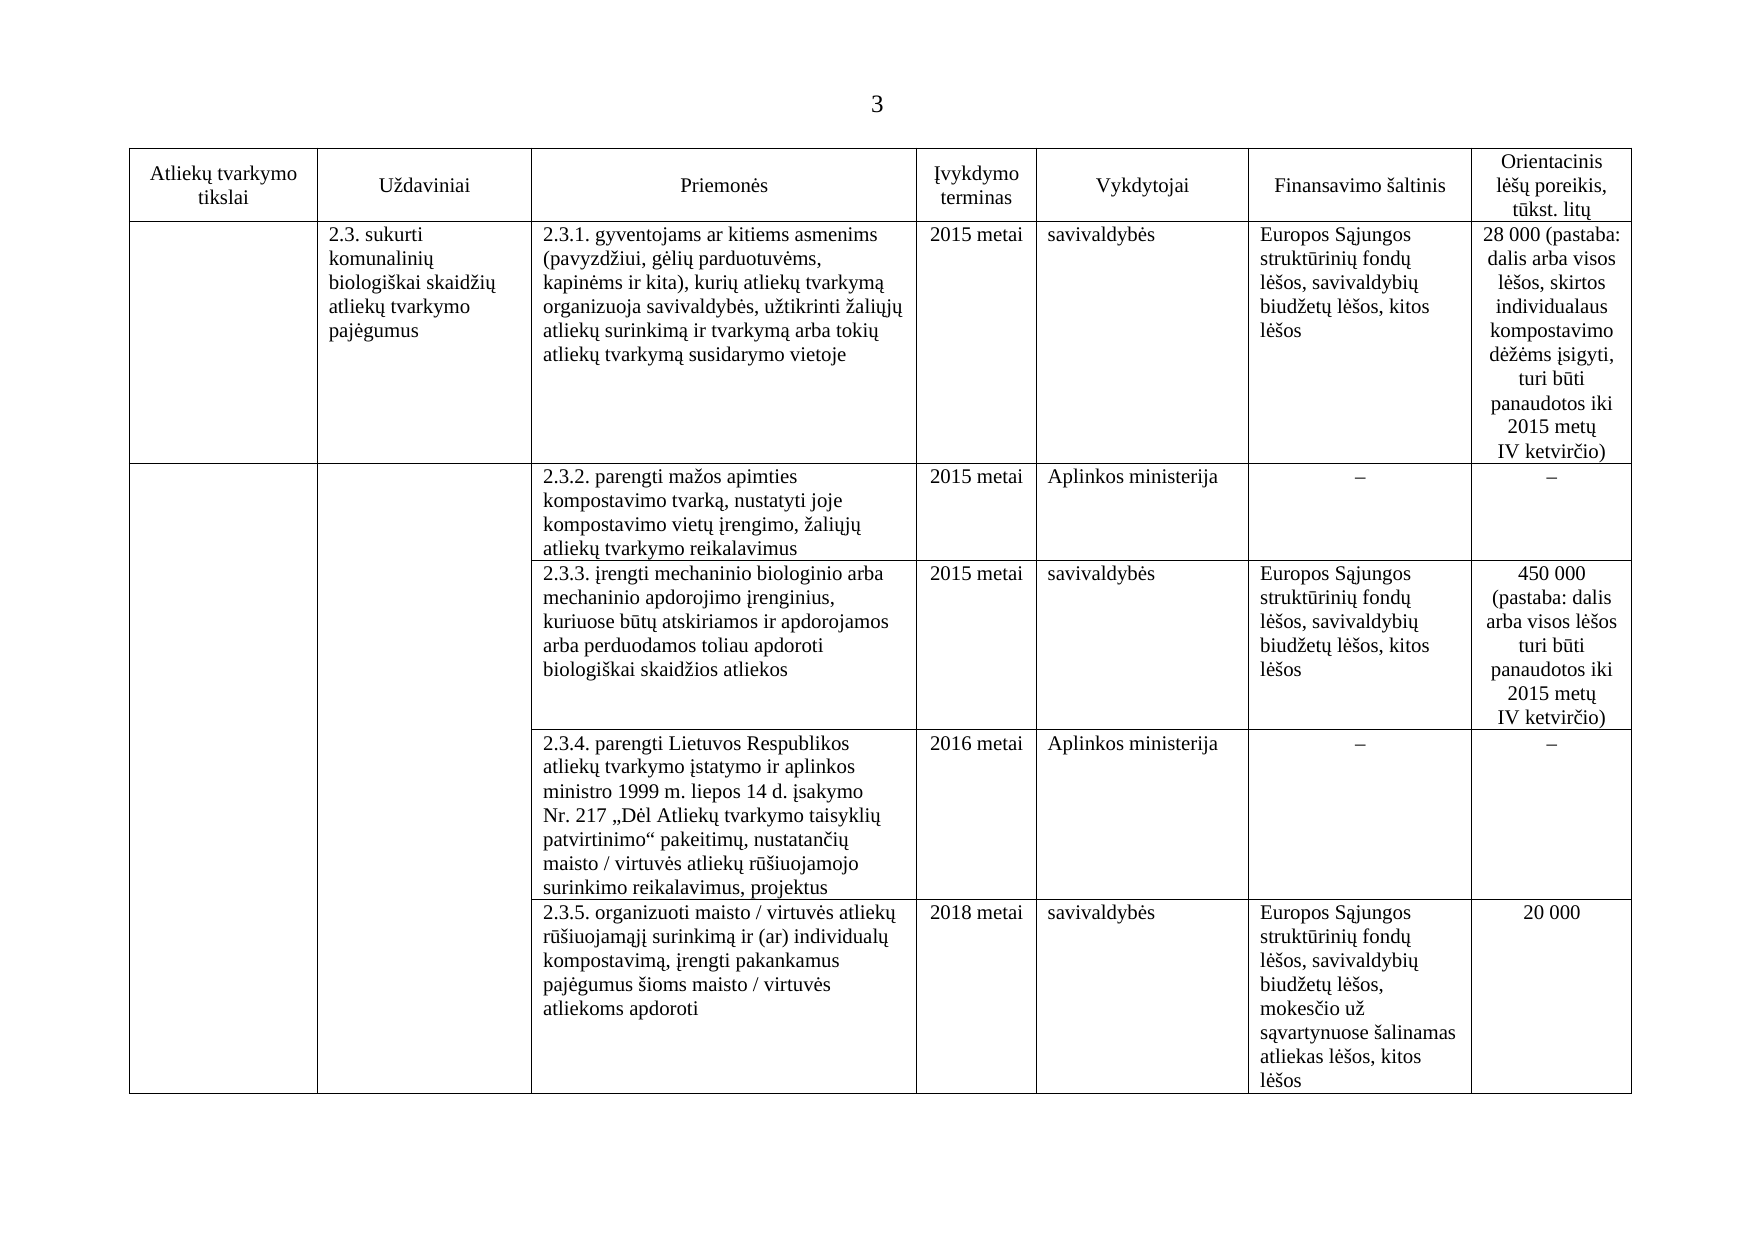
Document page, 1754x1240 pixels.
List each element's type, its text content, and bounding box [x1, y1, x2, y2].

table_cell 2.3.4. parengti Lietuvos Respublikos atliekų tvarkymo įstatymo ir aplinkos ministro 1999 m. liepos 14 d. įsakymo Nr. 217 „Dėl Atliekų tvarkymo taisyklių patvirtinimo“ pakeitimų, nustatančių maisto / virtuvės atliekų rūšiuojamojo surinkimo reikalavimus, projektus [532, 730, 916, 899]
table_cell 2018 metai [917, 900, 1036, 1092]
table_cell Europos Sąjungos struktūrinių fondų lėšos, savivaldybių biudžetų lėšos, kitos lėšos [1249, 222, 1471, 463]
table_cell Europos Sąjungos struktūrinių fondų lėšos, savivaldybių biudžetų lėšos, kitos lėšos [1249, 561, 1471, 729]
table_cell – [1472, 730, 1631, 899]
table_cell Aplinkos ministerija [1037, 730, 1248, 899]
table_cell – [1249, 730, 1471, 899]
table_cell 28 000 (pastaba: dalis arba visos lėšos, skirtos individualaus kompostavimo dėžėms įsigyti, turi būti panaudotos iki 2015 metų IV ketvirčio) [1472, 222, 1631, 463]
table_cell 2.3.5. organizuoti maisto / virtuvės atliekų rūšiuojamąjį surinkimą ir (ar) individualų kompostavimą, įrengti pakankamus pajėgumus šioms maisto / virtuvės atliekoms apdoroti [532, 900, 916, 1092]
table_cell savivaldybės [1037, 561, 1248, 729]
table_cell [130, 464, 317, 1092]
table_header Įvykdymo terminas [917, 149, 1036, 221]
table_cell 2.3. sukurti komunalinių biologiškai skaidžių atliekų tvarkymo pajėgumus [318, 222, 531, 463]
table_cell 2.3.1. gyventojams ar kitiems asmenims (pavyzdžiui, gėlių parduotuvėms, kapinėms ir kita), kurių atliekų tvarkymą organizuoja savivaldybės, užtikrinti žaliųjų atliekų surinkimą ir tvarkymą arba tokių atliekų tvarkymą susidarymo vietoje [532, 222, 916, 463]
table_cell 2015 metai [917, 222, 1036, 463]
table_header Priemonės [532, 149, 916, 221]
table_cell 2.3.3. įrengti mechaninio biologinio arba mechaninio apdorojimo įrenginius, kuriuose būtų atskiriamos ir apdorojamos arba perduodamos toliau apdoroti biologiškai skaidžios atliekos [532, 561, 916, 729]
table_header Atliekų tvarkymo tikslai [130, 149, 317, 221]
table_cell 2016 metai [917, 730, 1036, 899]
table_cell – [1249, 464, 1471, 560]
table_cell savivaldybės [1037, 222, 1248, 463]
table_cell Europos Sąjungos struktūrinių fondų lėšos, savivaldybių biudžetų lėšos, mokesčio už sąvartynuose šalinamas atliekas lėšos, kitos lėšos [1249, 900, 1471, 1092]
table_cell 450 000 (pastaba: dalis arba visos lėšos turi būti panaudotos iki 2015 metų IV ketvirčio) [1472, 561, 1631, 729]
table_cell Aplinkos ministerija [1037, 464, 1248, 560]
table_cell [318, 464, 531, 1092]
table_header Finansavimo šaltinis [1249, 149, 1471, 221]
table_cell savivaldybės [1037, 900, 1248, 1092]
table_cell 2015 metai [917, 464, 1036, 560]
table_cell – [1472, 464, 1631, 560]
table_cell 2015 metai [917, 561, 1036, 729]
table_cell 20 000 [1472, 900, 1631, 1092]
table_header Uždaviniai [318, 149, 531, 221]
table_cell [130, 222, 317, 463]
table_header Orientacinis lėšų poreikis, tūkst. litų [1472, 149, 1631, 221]
table_cell 2.3.2. parengti mažos apimties kompostavimo tvarką, nustatyti joje kompostavimo vietų įrengimo, žaliųjų atliekų tvarkymo reikalavimus [532, 464, 916, 560]
table_header Vykdytojai [1037, 149, 1248, 221]
